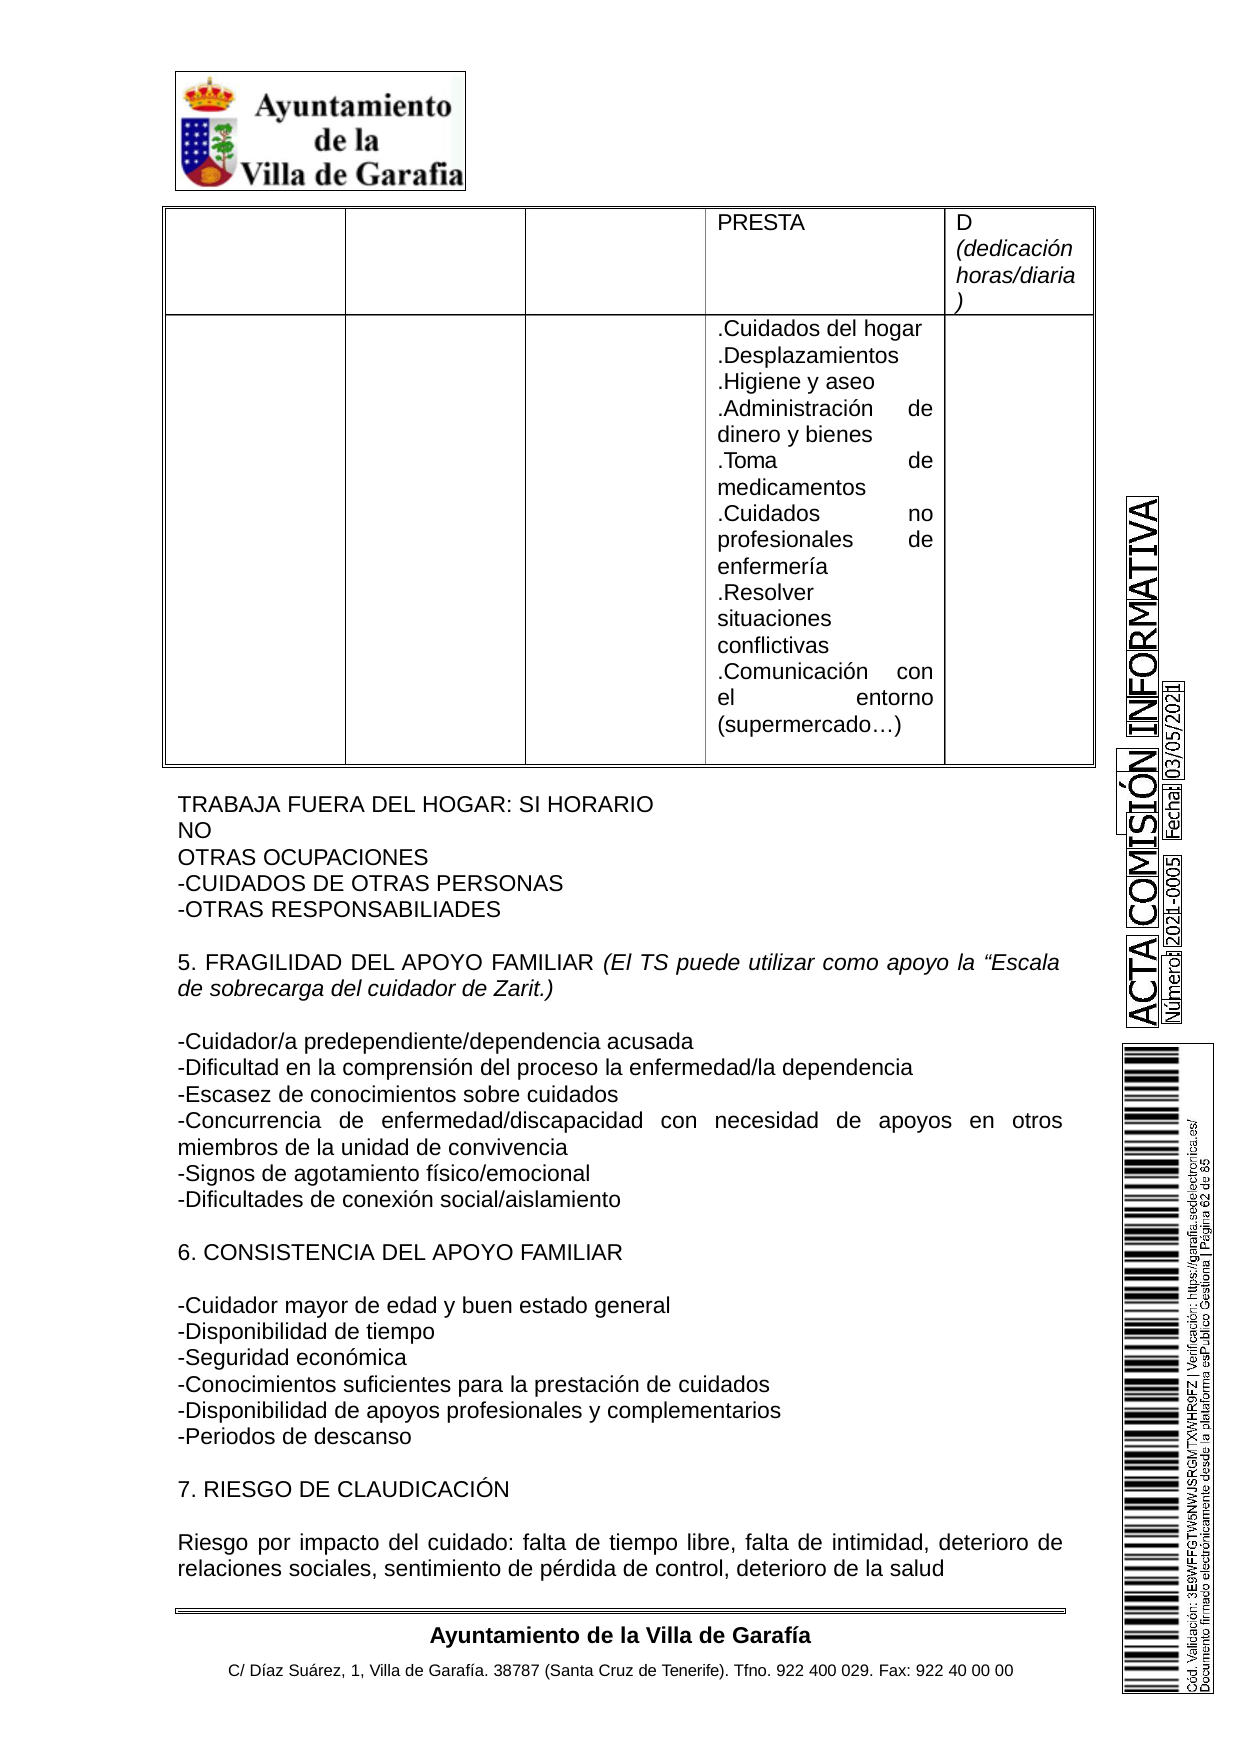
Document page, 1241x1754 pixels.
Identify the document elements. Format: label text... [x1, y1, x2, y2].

text Concurrencia de enfermedad/discapacidad con necesidad de apoyos en otros [185, 1108, 1088, 1134]
text de sobrecarga del cuidador de Zarit.) [177, 976, 578, 1002]
text Higiene y aseo [723, 369, 947, 395]
text Seguridad económica [185, 1345, 806, 1371]
picture [1163, 692, 1184, 779]
text horas/diaria [956, 263, 1101, 288]
text - [177, 1345, 185, 1371]
text profesionales [717, 527, 897, 553]
text de [908, 527, 958, 553]
text Cuidador mayor de edad y buen estado general [185, 1293, 806, 1318]
text Conocimientos suficientes para la prestación de cuidados [185, 1372, 806, 1397]
text CUIDADOS DE OTRAS PERSONAS [185, 871, 588, 897]
text Dificultades de conexión social/aislamiento [185, 1187, 645, 1213]
text Riesgo por impacto del cuidado: falta de tiempo libre, falta de intimidad, deterioro de [177, 1530, 1087, 1555]
picture [1162, 956, 1181, 999]
text (supermercado…) [717, 712, 958, 737]
text medicamentos [717, 474, 897, 500]
picture [1117, 749, 1158, 771]
text Desplazamientos [723, 343, 947, 368]
text no [908, 501, 958, 527]
text OTRAS OCUPACIONES [177, 844, 675, 870]
text - [177, 1108, 185, 1134]
text OTRAS RESPONSABILIADES [185, 897, 588, 923]
text Cuidador/a predependiente/dependencia acusada [185, 1029, 937, 1055]
text - [177, 1319, 185, 1344]
text . FRAGILIDAD DEL APOYO FAMILIAR (El TS puede utilizar como apoyo la “Escala [190, 950, 1085, 976]
text enfermería [717, 554, 897, 579]
text conflictivas [717, 633, 857, 658]
text Administración de [723, 396, 958, 421]
text - [177, 1161, 185, 1186]
picture [1163, 785, 1181, 789]
picture [163, 207, 1095, 767]
picture [1127, 877, 1158, 927]
picture [1127, 600, 1158, 650]
text Cuidados [748, 501, 897, 527]
picture [1164, 856, 1181, 913]
picture [1127, 698, 1158, 721]
picture [1127, 813, 1158, 848]
picture [1127, 849, 1158, 876]
text (dedicación [956, 236, 1101, 262]
text TRABAJA FUERA DEL HOGAR: SI HORARIO [177, 792, 675, 817]
text . [717, 343, 723, 368]
text . [717, 659, 723, 685]
text - [177, 1398, 185, 1424]
text 5 [177, 950, 190, 976]
text Signos de agotamiento físico/emocional [185, 1161, 645, 1186]
text . RIESGO DE CLAUDICACIÓN [190, 1477, 535, 1503]
text relaciones sociales, sentimiento de pérdida de control, deterioro de la salud [177, 1556, 1087, 1582]
text miembros de la unidad de convivencia [177, 1134, 592, 1160]
text Cuidados del hogar [723, 316, 947, 342]
text - [177, 1424, 185, 1450]
text .Resolver [717, 580, 839, 606]
text ) [956, 289, 1101, 315]
text . [717, 448, 748, 474]
picture [1164, 914, 1181, 946]
text . CONSISTENCIA DEL APOYO FAMILIAR [190, 1240, 646, 1266]
picture [1123, 1044, 1213, 1693]
text Disponibilidad de apoyos profesionales y complementarios [185, 1398, 806, 1424]
picture [1117, 772, 1158, 834]
text - [177, 871, 185, 897]
picture [1127, 936, 1158, 1027]
text Dificultad en la comprensión del proceso la enfermedad/la dependencia [185, 1055, 937, 1081]
picture [176, 72, 465, 190]
text - [177, 1082, 185, 1107]
text el entorno [717, 685, 958, 711]
picture [1127, 722, 1158, 736]
text - [177, 1187, 185, 1213]
text C/ Díaz Suárez, 1, Villa de Garafía. 38787 (Santa Cruz de Tenerife). Tfno. 922 400 029. Fax: 922 40 00 00 [228, 1662, 1037, 1680]
text Disponibilidad de tiempo [185, 1319, 806, 1344]
text D [956, 210, 997, 236]
text . [717, 316, 723, 342]
text Periodos de descanso [185, 1424, 806, 1450]
picture [1162, 1000, 1181, 1023]
text 7 [177, 1477, 190, 1503]
text Ayuntamiento de la Villa de Garafía [429, 1623, 836, 1648]
text 6 [177, 1240, 190, 1266]
text Comunicación con [723, 659, 958, 685]
text . [717, 396, 723, 421]
text situaciones [717, 606, 857, 632]
text - [177, 897, 185, 923]
text - [177, 1029, 185, 1055]
picture [1127, 651, 1158, 696]
text PRESTA [717, 210, 834, 236]
text dinero y bienes [717, 422, 897, 447]
picture [1127, 497, 1158, 599]
text . [717, 501, 748, 527]
text de [908, 448, 958, 474]
picture [1163, 790, 1181, 839]
text Escasez de conocimientos sobre cuidados [185, 1082, 937, 1107]
text - [177, 1372, 185, 1397]
text - [177, 1293, 185, 1318]
picture [176, 1609, 1065, 1613]
picture [1163, 682, 1184, 691]
text NO [177, 818, 675, 844]
text . [717, 369, 723, 395]
text - [177, 1055, 185, 1081]
text Toma [748, 448, 897, 474]
